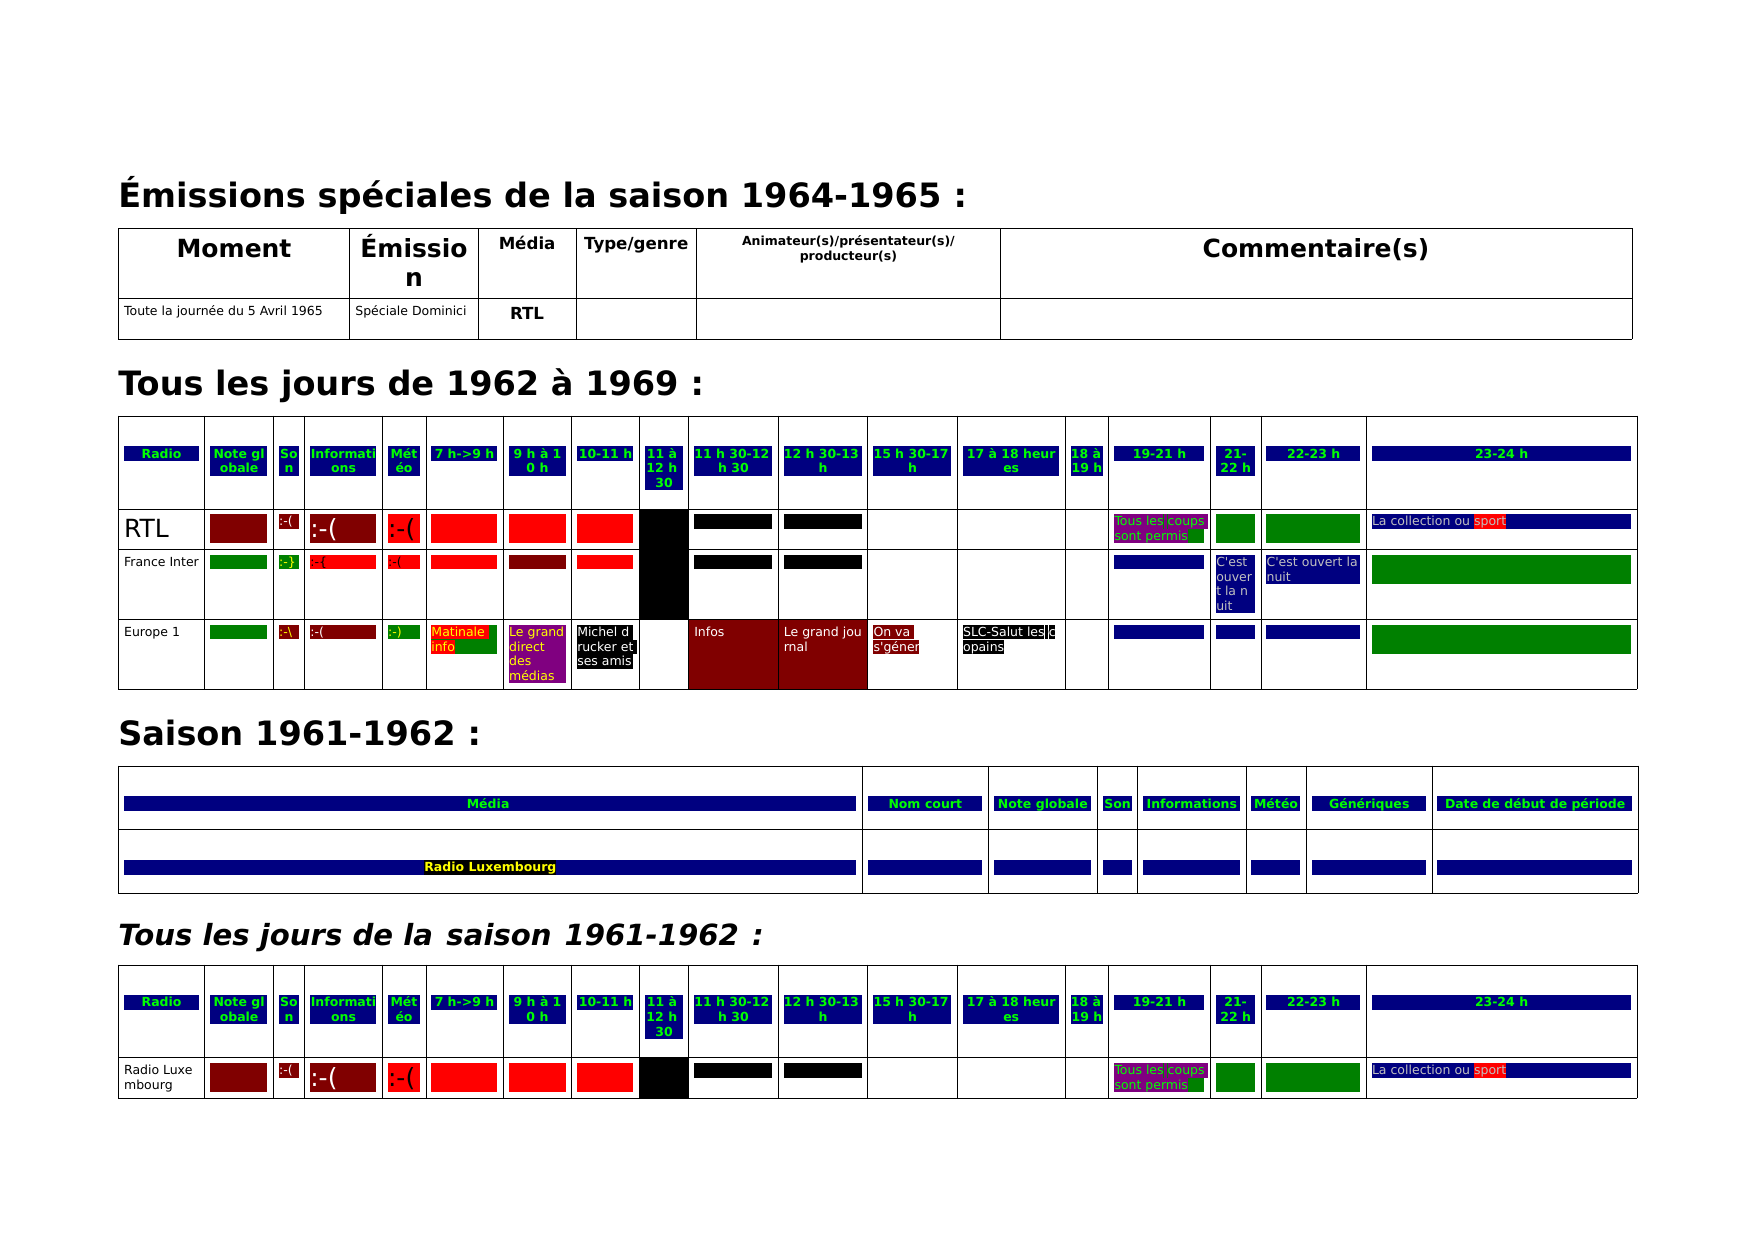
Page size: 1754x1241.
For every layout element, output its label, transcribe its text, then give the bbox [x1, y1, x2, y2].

subtitle Tous les jours de 1962 à 1969 : [118, 364, 1636, 403]
subtitle Tous les jours de la saison 1961-1962 : [118, 918, 1636, 952]
subtitle Saison 1961-1962 : [118, 714, 1636, 753]
subtitle Émissions spéciales de la saison 1964-1965 : [118, 177, 1636, 216]
